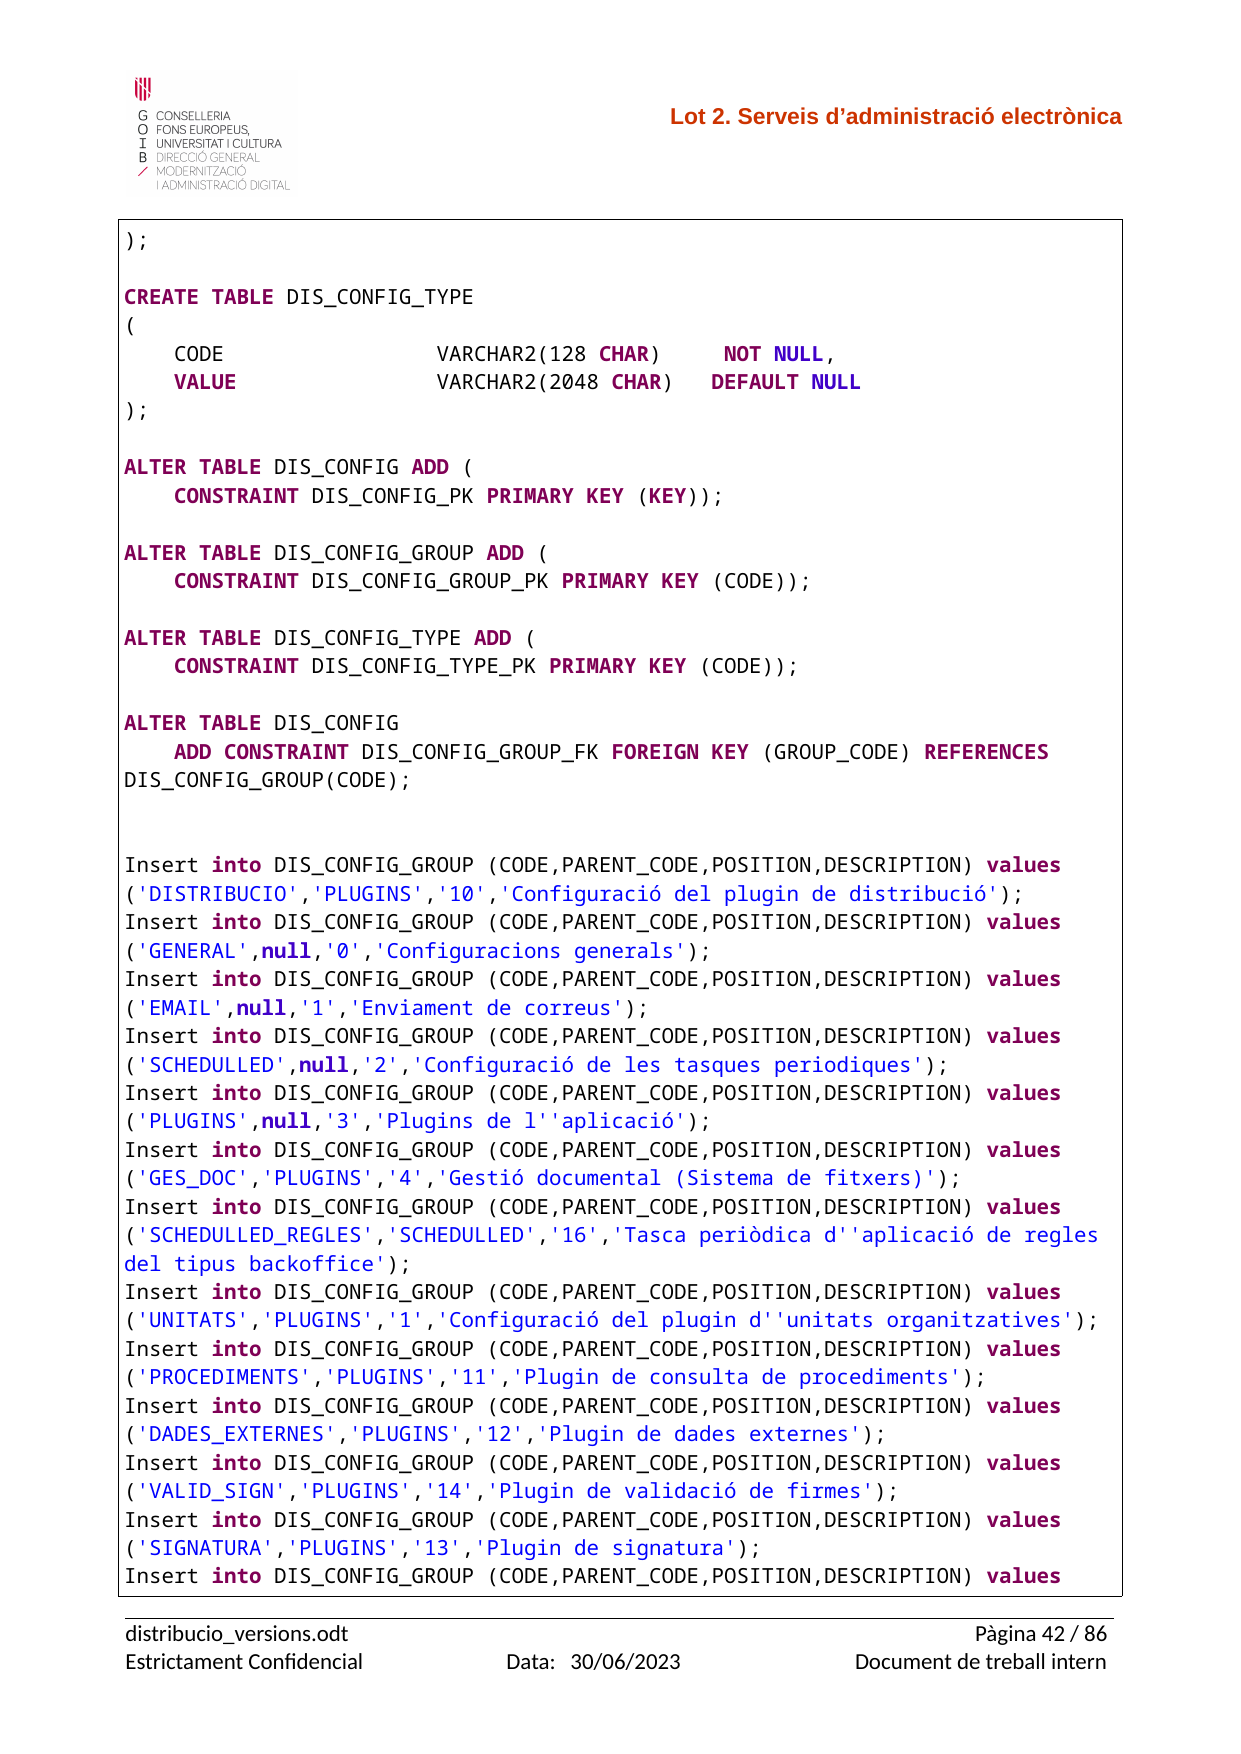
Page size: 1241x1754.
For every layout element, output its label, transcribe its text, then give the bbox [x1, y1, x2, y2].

picture [126, 70, 299, 197]
table_header ); CREATE TABLE DIS_CONFIG_TYPE ( CODE VARCHAR2(128 CHAR) NOT NULL, VALUE VARCHAR2(2048 CHAR) DEFAULT NULL ); ALTER TABLE DIS_CONFIG ADD ( CONSTRAINT DIS_CONFIG_PK PRIMARY KEY (KEY)); ALTER TABLE DIS_CONFIG_GROUP ADD ( CONSTRAINT DIS_CONFIG_GROUP_PK PRIMARY KEY (CODE)); ALTER TABLE DIS_CONFIG_TYPE ADD ( CONSTRAINT DIS_CONFIG_TYPE_PK PRIMARY KEY (CODE)); ALTER TABLE DIS_CONFIG ADD CONSTRAINT DIS_CONFIG_GROUP_FK FOREIGN KEY (GROUP_CODE) REFERENCES DIS_CONFIG_GROUP(CODE); Insert into DIS_CONFIG_GROUP (CODE,PARENT_CODE,POSITION,DESCRIPTION) values ('DISTRIBUCIO','PLUGINS','10','Configuració del plugin de distribució'); Insert into DIS_CONFIG_GROUP (CODE,PARENT_CODE,POSITION,DESCRIPTION) values ('GENERAL',null,'0','Configuracions generals'); Insert into DIS_CONFIG_GROUP (CODE,PARENT_CODE,POSITION,DESCRIPTION) values ('EMAIL',null,'1','Enviament de correus'); Insert into DIS_CONFIG_GROUP (CODE,PARENT_CODE,POSITION,DESCRIPTION) values ('SCHEDULLED',null,'2','Configuració de les tasques periodiques'); Insert into DIS_CONFIG_GROUP (CODE,PARENT_CODE,POSITION,DESCRIPTION) values ('PLUGINS',null,'3','Plugins de l''aplicació'); Insert into DIS_CONFIG_GROUP (CODE,PARENT_CODE,POSITION,DESCRIPTION) values ('GES_DOC','PLUGINS','4','Gestió documental (Sistema de fitxers)'); Insert into DIS_CONFIG_GROUP (CODE,PARENT_CODE,POSITION,DESCRIPTION) values ('SCHEDULLED_REGLES','SCHEDULLED','16','Tasca periòdica d''aplicació de regles del tipus backoffice'); Insert into DIS_CONFIG_GROUP (CODE,PARENT_CODE,POSITION,DESCRIPTION) values ('UNITATS','PLUGINS','1','Configuració del plugin d''unitats organitzatives'); Insert into DIS_CONFIG_GROUP (CODE,PARENT_CODE,POSITION,DESCRIPTION) values ('PROCEDIMENTS','PLUGINS','11','Plugin de consulta de procediments'); Insert into DIS_CONFIG_GROUP (CODE,PARENT_CODE,POSITION,DESCRIPTION) values ('DADES_EXTERNES','PLUGINS','12','Plugin de dades externes'); Insert into DIS_CONFIG_GROUP (CODE,PARENT_CODE,POSITION,DESCRIPTION) values ('VALID_SIGN','PLUGINS','14','Plugin de validació de firmes'); Insert into DIS_CONFIG_GROUP (CODE,PARENT_CODE,POSITION,DESCRIPTION) values ('SIGNATURA','PLUGINS','13','Plugin de signatura'); Insert into DIS_CONFIG_GROUP (CODE,PARENT_CODE,POSITION,DESCRIPTION) values [119, 220, 1122, 1596]
